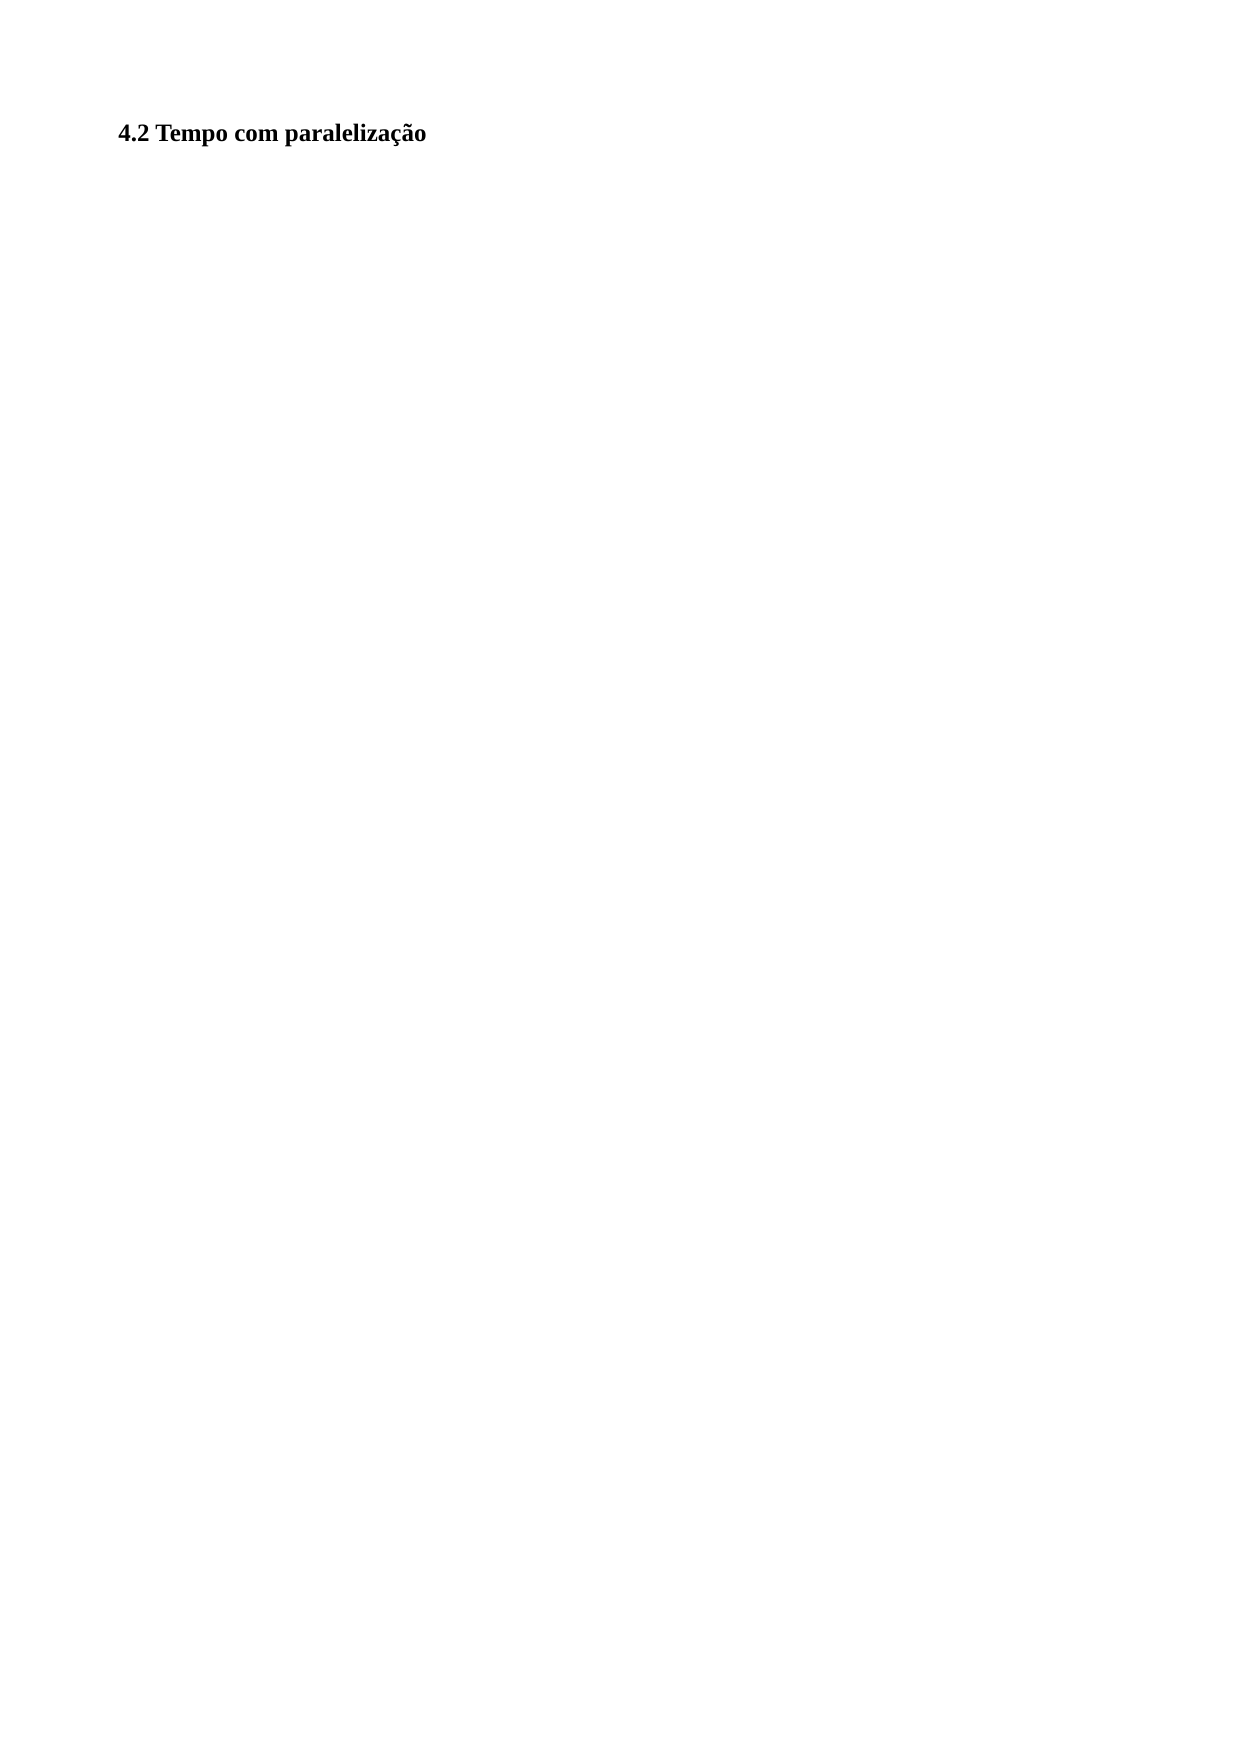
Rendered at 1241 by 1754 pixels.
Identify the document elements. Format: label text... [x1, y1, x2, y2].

text 4.2 Tempo com paralelização [118, 118, 1122, 147]
